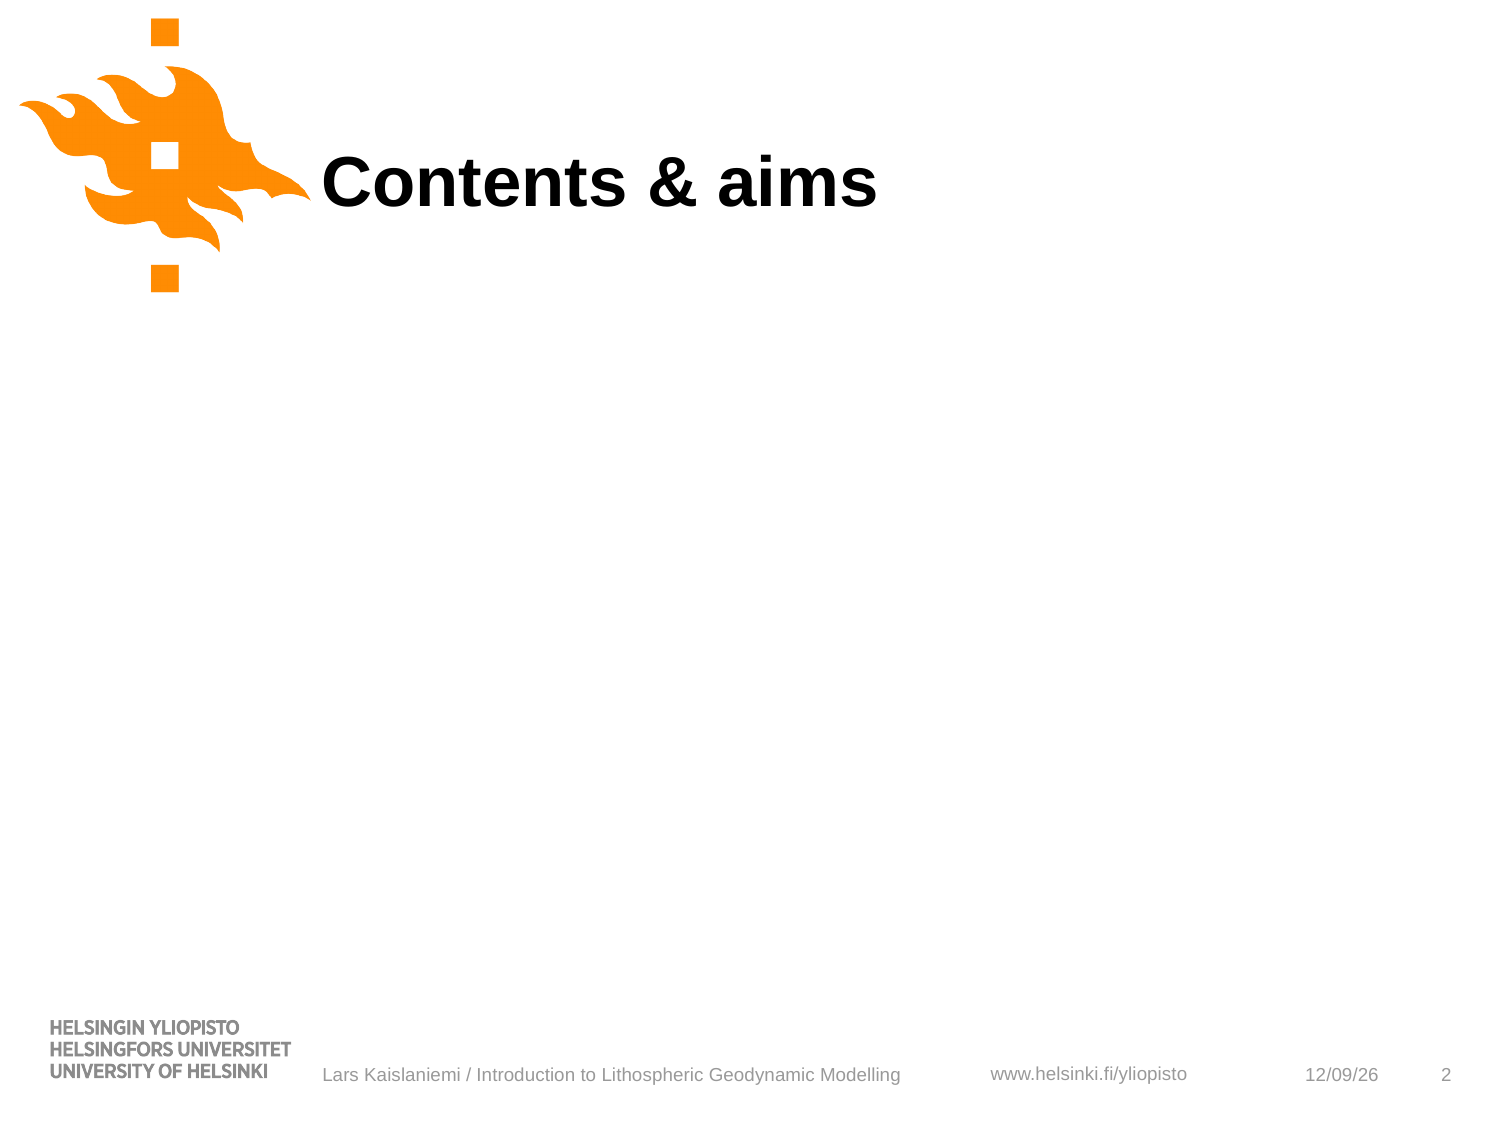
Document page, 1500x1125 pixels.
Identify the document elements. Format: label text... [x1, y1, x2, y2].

picture [0, 0, 337, 318]
title Contents & aims [321, 87, 1447, 276]
picture [32, 1001, 309, 1096]
